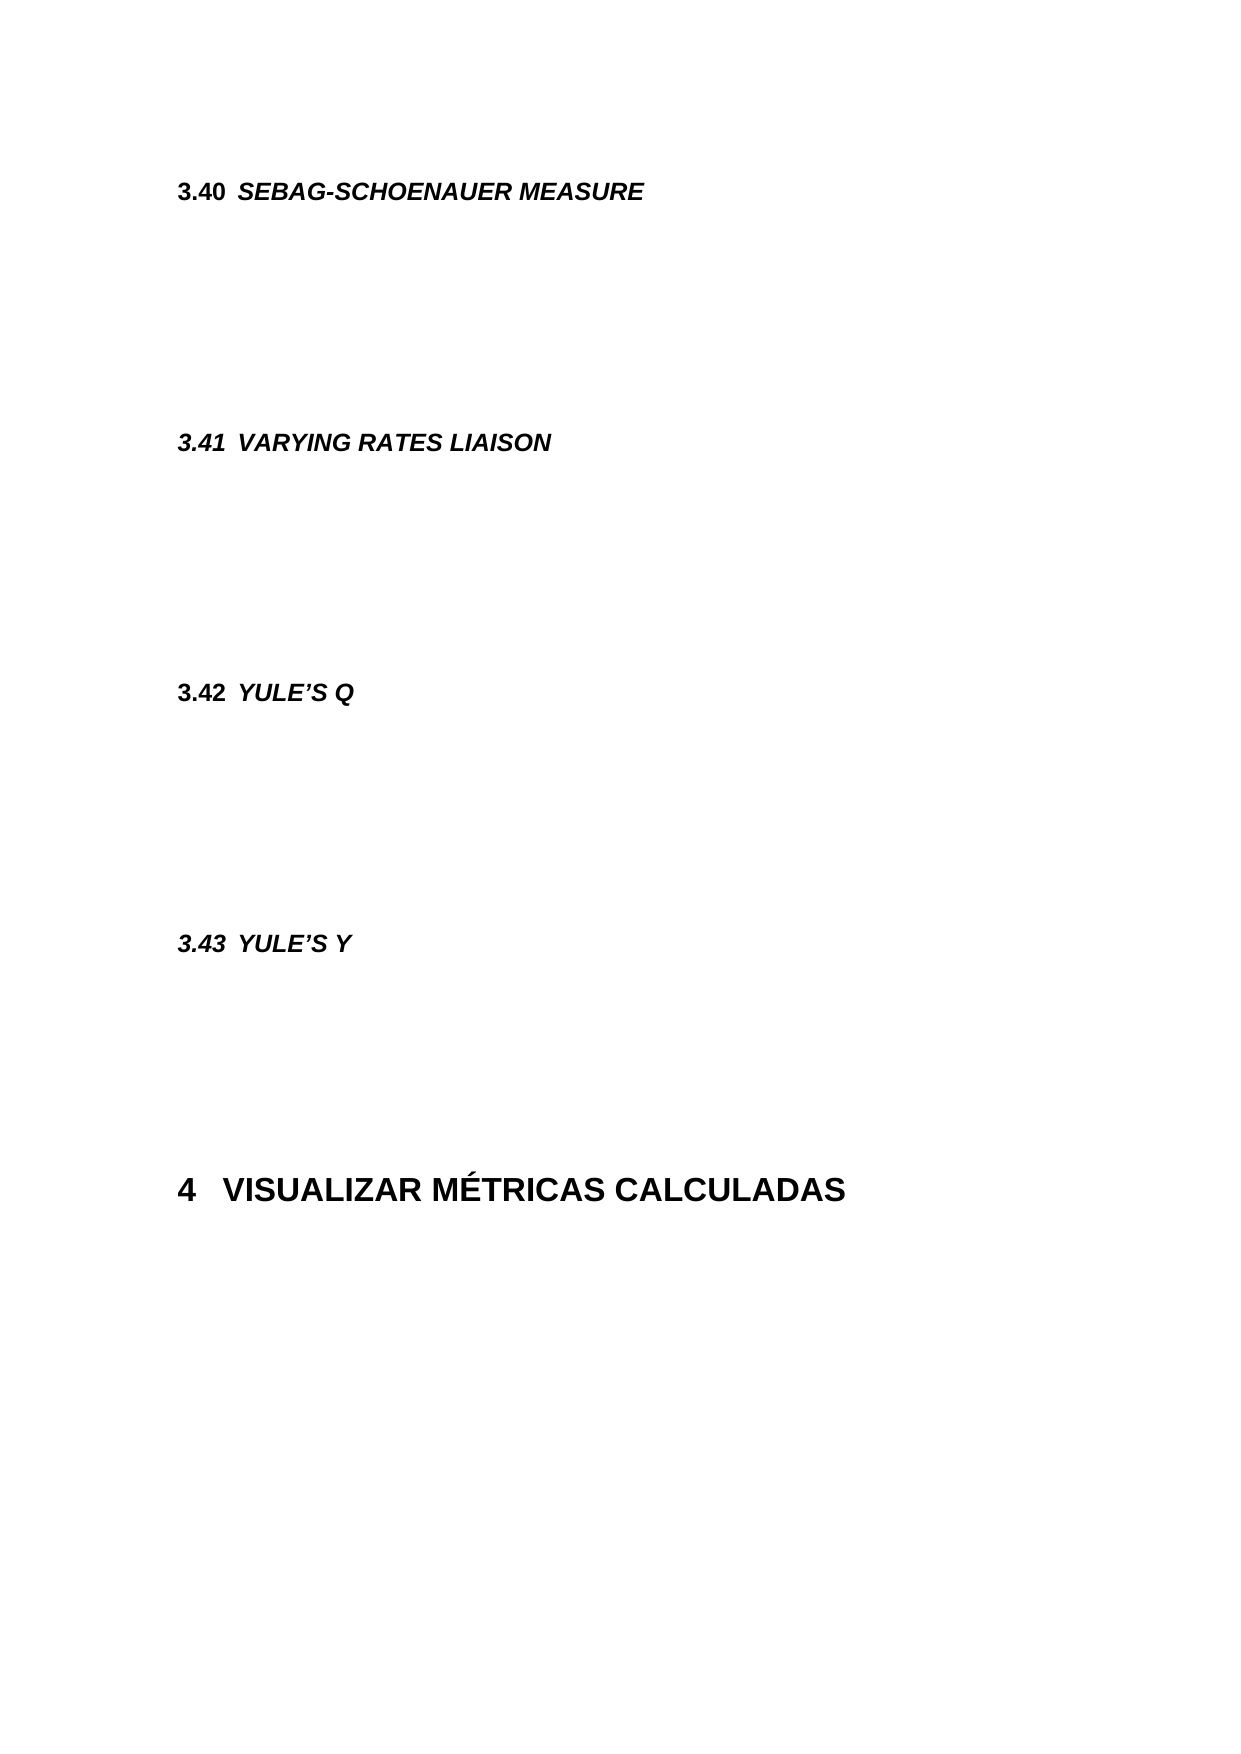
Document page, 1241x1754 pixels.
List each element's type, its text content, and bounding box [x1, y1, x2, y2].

subtitle VARYING RATES LIAISON [177, 428, 1122, 457]
subtitle YULE’S Y [177, 929, 1122, 958]
subtitle VISUALIZAR MÉTRICAS CALCULADAS [177, 1170, 1122, 1208]
subtitle SEBAG-SCHOENAUER MEASURE [177, 177, 1122, 206]
subtitle YULE’S Q [177, 678, 1122, 707]
